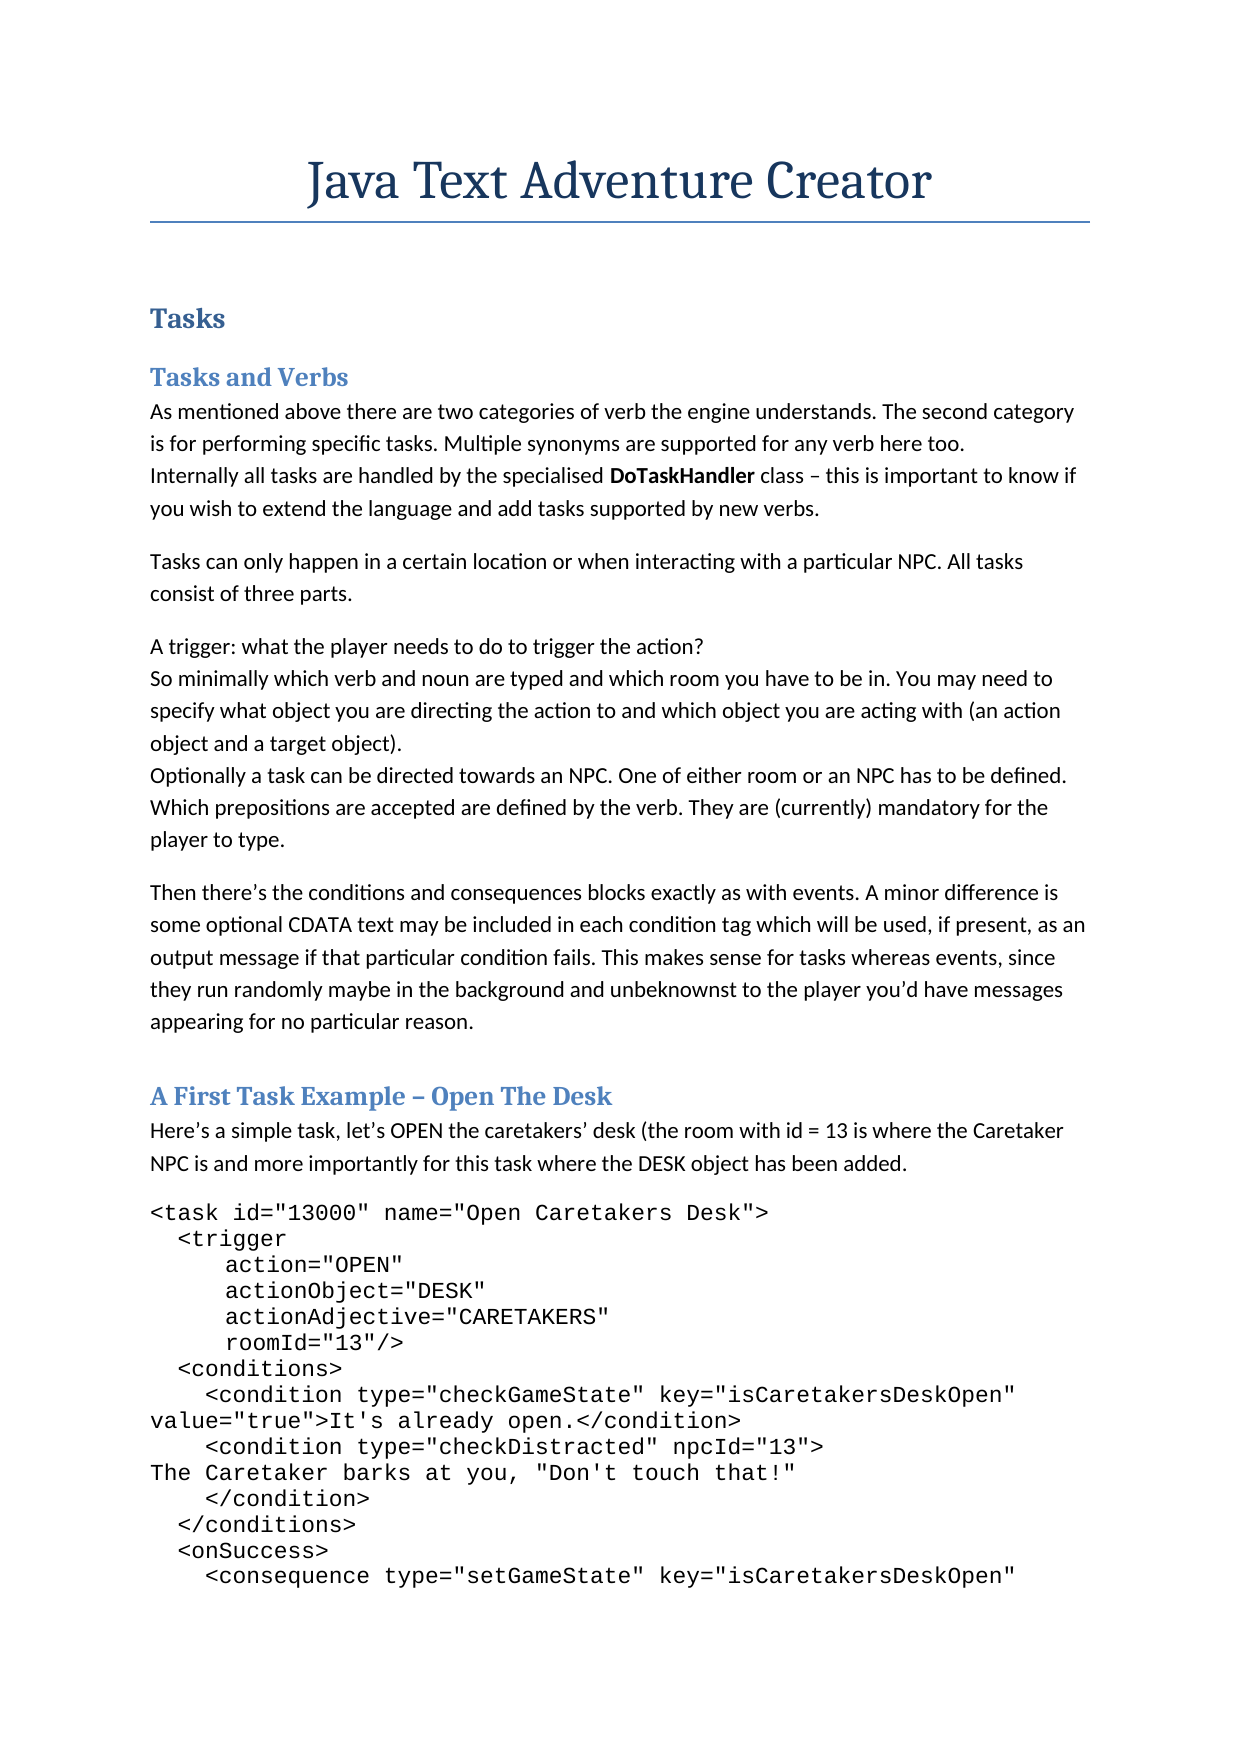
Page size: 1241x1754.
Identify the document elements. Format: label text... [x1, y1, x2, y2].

text <task id="13000" name="Open Caretakers Desk"> [150, 1202, 1090, 1228]
subtitle Tasks and Verbs [150, 362, 1090, 393]
text <conditions> [150, 1357, 1090, 1383]
text Here’s a simple task, let’s OPEN the caretakers’ desk (the room with id = 13 is where the Caretaker NPC is and more importantly for this task where the DESK object has been added. [150, 1117, 1090, 1177]
text <condition type="checkDistracted" npcId="13"> [150, 1435, 1090, 1461]
text As mentioned above there are two categories of verb the engine understands. The second category is for performing specific tasks. Multiple synonyms are supported for any verb here too. Internally all tasks are handled by the specialised DoTaskHandler class – this is important to know if you wish to extend the language and add tasks supported by new verbs. [150, 397, 1090, 522]
text </conditions> [150, 1513, 1090, 1539]
subtitle A First Task Example – Open The Desk [150, 1081, 1090, 1112]
text A trigger: what the player needs to do to trigger the action? So minimally which verb and noun are typed and which room you have to be in. You may need to specify what object you are directing the action to and which object you are acting with (an action object and a target object). Optionally a task can be directed towards an NPC. One of either room or an NPC has to be defined. Which prepositions are accepted are defined by the verb. They are (currently) mandatory for the player to type. [150, 632, 1090, 853]
text <onSuccess> <consequence type="setGameState" key="isCaretakersDeskOpen" [150, 1539, 1090, 1591]
text </condition> [150, 1487, 1090, 1513]
text roomId="13"/> [225, 1331, 1090, 1357]
subtitle Tasks [150, 302, 1090, 336]
text <condition type="checkGameState" key="isCaretakersDeskOpen" value="true">It's already open.</condition> [150, 1383, 1090, 1435]
text Then there’s the conditions and consequences blocks exactly as with events. A minor difference is some optional CDATA text may be included in each condition tag which will be used, if present, as an output message if that particular condition fails. This makes sense for tasks whereas events, since they run randomly maybe in the background and unbeknownst to the player you’d have messages appearing for no particular reason. [150, 878, 1090, 1035]
text <trigger [150, 1228, 1090, 1254]
text actionObject="DESK" [225, 1279, 1090, 1306]
text actionAdjective="CARETAKERS" [225, 1306, 1090, 1331]
text Tasks can only happen in a certain location or when interacting with a particular NPC. All tasks consist of three parts. [150, 547, 1090, 607]
text action="OPEN" [225, 1254, 1090, 1279]
text The Caretaker barks at you, "Don't touch that!" [150, 1461, 1090, 1487]
